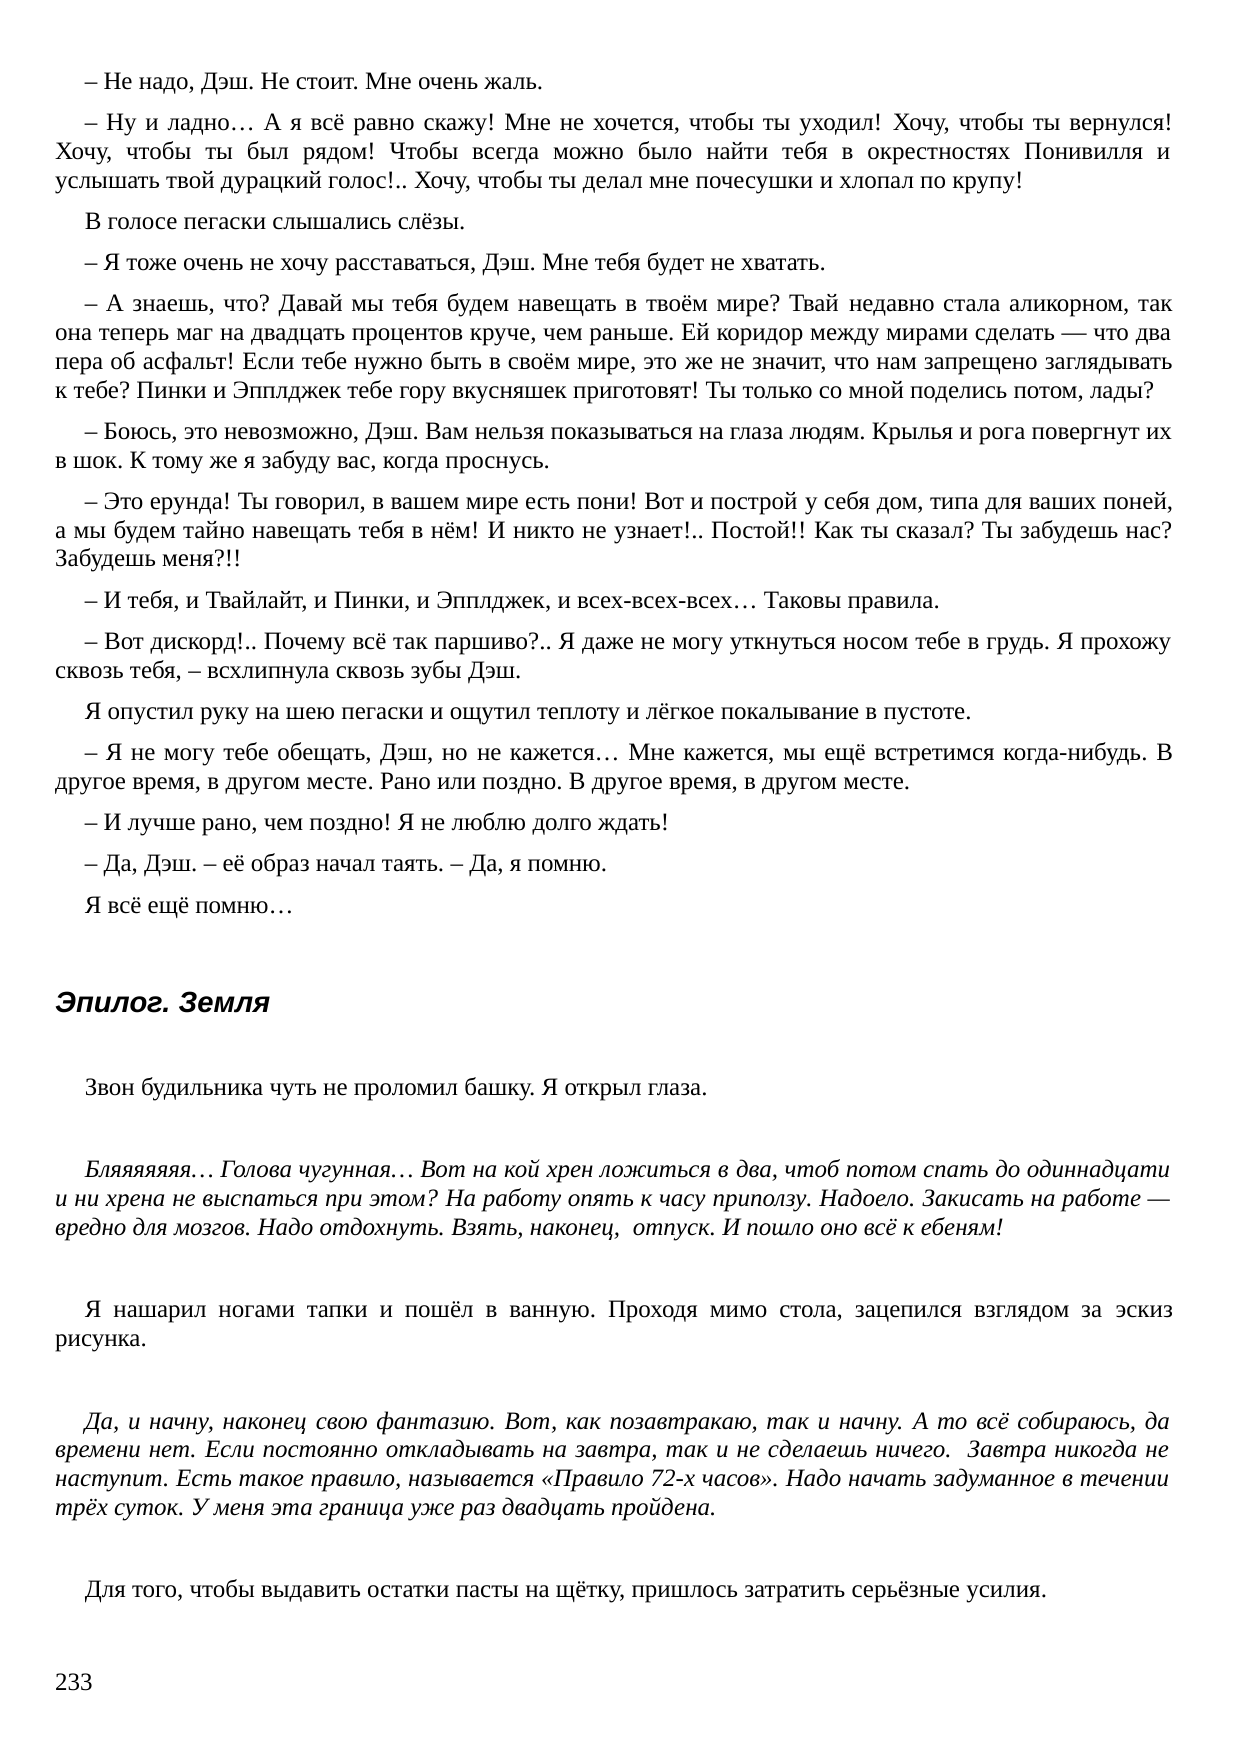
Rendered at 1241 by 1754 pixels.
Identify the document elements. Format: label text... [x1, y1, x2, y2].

subtitle Эпилог. Земля [55, 985, 1173, 1018]
text – Да, Дэш. – её образ начал таять. – Да, я помню. [55, 848, 1173, 877]
text В голосе пегаски слышались слёзы. [55, 206, 1173, 235]
text Я нашарил ногами тапки и пошёл в ванную. Проходя мимо стола, зацепился взглядом за эскиз рисунка. [55, 1294, 1173, 1352]
text – Ну и ладно… А я всё равно скажу! Мне не хочется, чтобы ты уходил! Хочу, чтобы ты вернулся! Хочу, чтобы ты был рядом! Чтобы всегда можно было найти тебя в окрестностях Понивилля и услышать твой дурацкий голос!.. Хочу, чтобы ты делал мне почесушки и хлопал по крупу! [55, 107, 1173, 193]
text – Боюсь, это невозможно, Дэш. Вам нельзя показываться на глаза людям. Крылья и рога повергнут их в шок. К тому же я забуду вас, когда проснусь. [55, 416, 1173, 473]
text Бляяяяяяя… Голова чугунная… Вот на кой хрен ложиться в два, чтоб потом спать до одиннадцати и ни хрена не выспаться при этом? На работу опять к часу приползу. Надоело. Закисать на работе — вредно для мозгов. Надо отдохнуть. Взять, наконец, отпуск. И пошло оно всё к ебеням! [55, 1154, 1173, 1241]
text Да, и начну, наконец свою фантазию. Вот, как позавтракаю, так и начну. А то всё собираюсь, да времени нет. Если постоянно откладывать на завтра, так и не сделаешь ничего. Завтра никогда не наступит. Есть такое правило, называется «Правило 72-х часов». Надо начать задуманное в течении трёх суток. У меня эта граница уже раз двадцать пройдена. [55, 1406, 1173, 1521]
text Я опустил руку на шею пегаски и ощутил теплоту и лёгкое покалывание в пустоте. [55, 696, 1173, 725]
text – И тебя, и Твайлайт, и Пинки, и Эпплджек, и всех-всех-всех… Таковы правила. [55, 585, 1173, 613]
text Я всё ещё помню… [55, 890, 1173, 918]
text Для того, чтобы выдавить остатки пасты на щётку, пришлось затратить серьёзные усилия. [55, 1574, 1173, 1603]
text – Вот дискорд!.. Почему всё так паршиво?.. Я даже не могу уткнуться носом тебе в грудь. Я прохожу сквозь тебя, – всхлипнула сквозь зубы Дэш. [55, 626, 1173, 683]
text – Не надо, Дэш. Не стоит. Мне очень жаль. [55, 66, 1173, 95]
text – Я тоже очень не хочу расставаться, Дэш. Мне тебя будет не хватать. [55, 247, 1173, 276]
text Звон будильника чуть не проломил башку. Я открыл глаза. [55, 1072, 1173, 1101]
text – И лучше рано, чем поздно! Я не люблю долго ждать! [55, 807, 1173, 836]
text – Я не могу тебе обещать, Дэш, но не кажется… Мне кажется, мы ещё встретимся когда-нибудь. В другое время, в другом месте. Рано или поздно. В другое время, в другом месте. [55, 737, 1173, 795]
text – А знаешь, что? Давай мы тебя будем навещать в твоём мире? Твай недавно стала аликорном, так она теперь маг на двадцать процентов круче, чем раньше. Ей коридор между мирами сделать — что два пера об асфальт! Если тебе нужно быть в своём мире, это же не значит, что нам запрещено заглядывать к тебе? Пинки и Эпплджек тебе гору вкусняшек приготовят! Ты только со мной поделись потом, лады? [55, 288, 1173, 403]
text – Это ерунда! Ты говорил, в вашем мире есть пони! Вот и построй у себя дом, типа для ваших поней, а мы будем тайно навещать тебя в нём! И никто не узнает!.. Постой!! Как ты сказал? Ты забудешь нас? Забудешь меня?!! [55, 486, 1173, 572]
